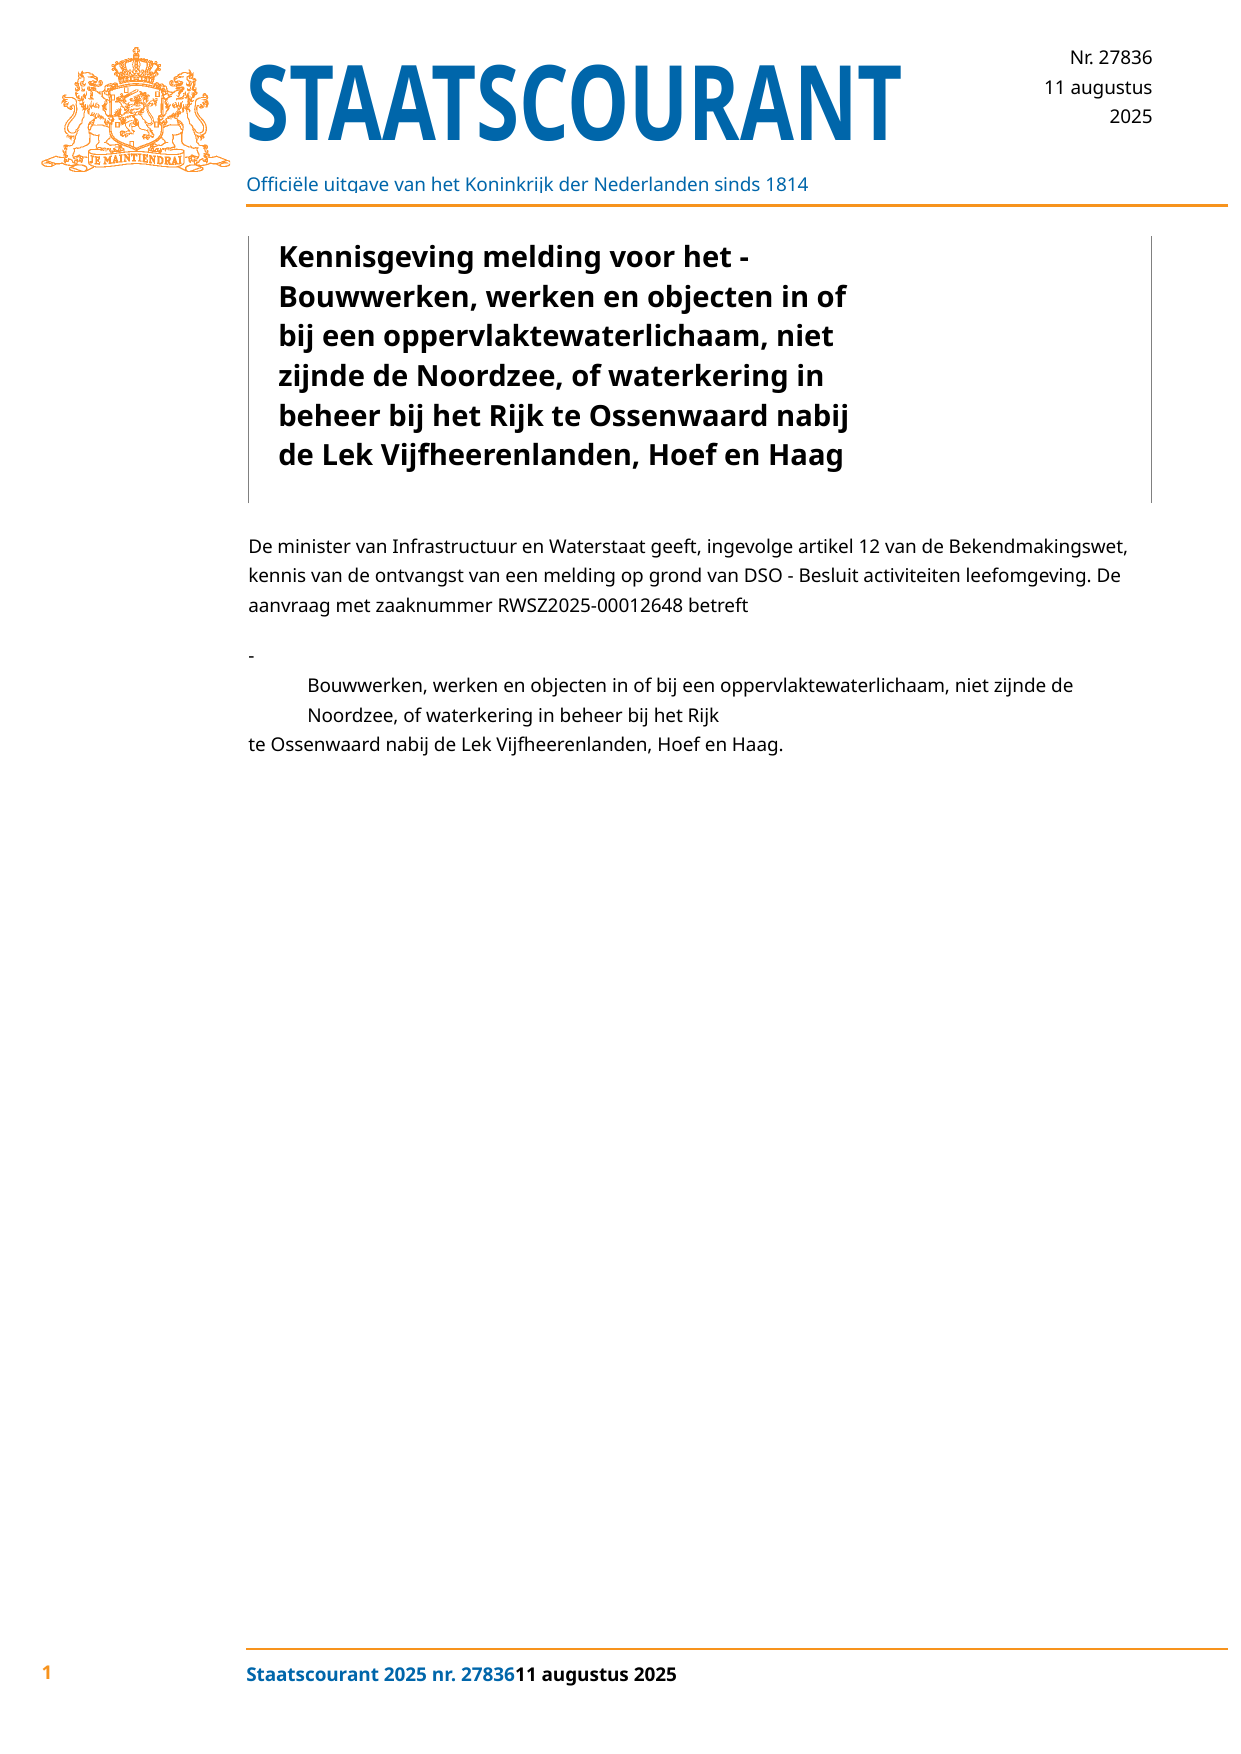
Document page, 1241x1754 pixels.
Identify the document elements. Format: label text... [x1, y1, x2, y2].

picture [41, 47, 231, 172]
picture [912, 236, 1090, 414]
table_header [1090, 236, 1151, 413]
list Bouwwerken, werken en objecten in of bij een oppervlaktewaterlichaam, niet zijnde de Noordzee, of waterkering in beheer bij het Rijk [248, 672, 1152, 727]
table_header [850, 414, 1151, 503]
text De minister van Infrastructuur en Waterstaat geeft, ingevolge artikel 12 van de Bekendmakingswet, kennis van de ontvangst van een melding op grond van DSO - Besluit activiteiten leefomgeving. De aanvraag met zaaknummer RWSZ2025-00012648 betreft [248, 533, 1152, 618]
text te Ossenwaard nabij de Lek Vijfheerenlanden, Hoef en Haag. [248, 731, 1152, 757]
table_header Kennisgeving melding voor het -Bouwwerken, werken en objecten in of bij een oppervlaktewaterlichaam, niet zijnde de Noordzee, of waterkering in beheer bij het Rijk te Ossenwaard nabij de Lek Vijfheerenlanden, Hoef en Haag [249, 236, 850, 503]
table_header [850, 236, 912, 413]
